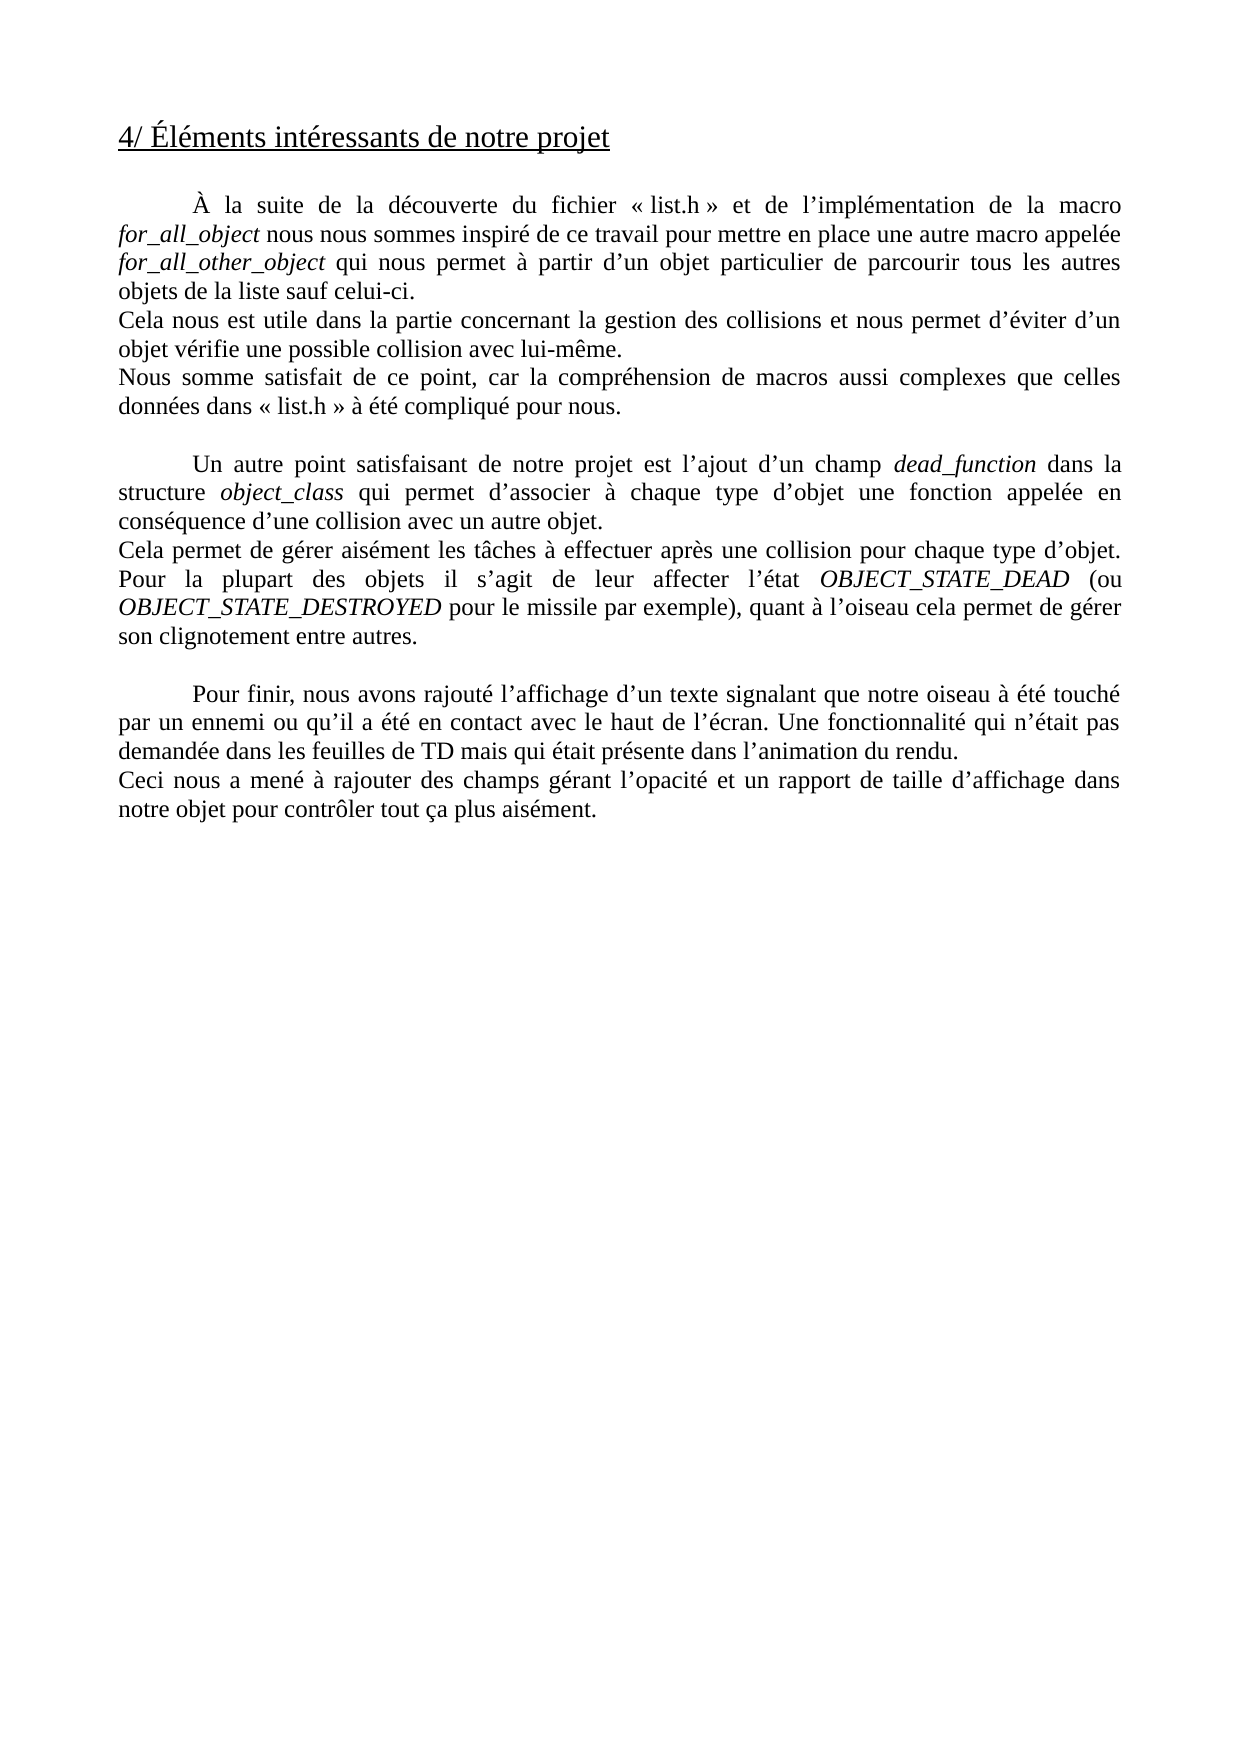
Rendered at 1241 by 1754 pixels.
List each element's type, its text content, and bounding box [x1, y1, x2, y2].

text Ceci nous a mené à rajouter des champs gérant l’opacité et un rapport de taille d’affichage dans notre objet pour contrôler tout ça plus aisément. [118, 765, 1122, 822]
text Cela nous est utile dans la partie concernant la gestion des collisions et nous permet d’éviter d’un objet vérifie une possible collision avec lui-même. [118, 305, 1122, 362]
text Un autre point satisfaisant de notre projet est l’ajout d’un champ dead_function dans la structure object_class qui permet d’associer à chaque type d’objet une fonction appelée en conséquence d’une collision avec un autre objet. [118, 449, 1122, 535]
text 4/ Éléments intéressants de notre projet [118, 118, 1122, 154]
text Cela permet de gérer aisément les tâches à effectuer après une collision pour chaque type d’objet. Pour la plupart des objets il s’agit de leur affecter l’état OBJECT_STATE_DEAD (ou OBJECT_STATE_DESTROYED pour le missile par exemple), quant à l’oiseau cela permet de gérer son clignotement entre autres. [118, 535, 1122, 650]
text Nous somme satisfait de ce point, car la compréhension de macros aussi complexes que celles données dans « list.h » à été compliqué pour nous. [118, 362, 1122, 420]
text À la suite de la découverte du fichier « list.h » et de l’implémentation de la macro for_all_object nous nous sommes inspiré de ce travail pour mettre en place une autre macro appelée for_all_other_object qui nous permet à partir d’un objet particulier de parcourir tous les autres objets de la liste sauf celui-ci. [118, 190, 1122, 305]
text Pour finir, nous avons rajouté l’affichage d’un texte signalant que notre oiseau à été touché par un ennemi ou qu’il a été en contact avec le haut de l’écran. Une fonctionnalité qui n’était pas demandée dans les feuilles de TD mais qui était présente dans l’animation du rendu. [118, 679, 1122, 765]
